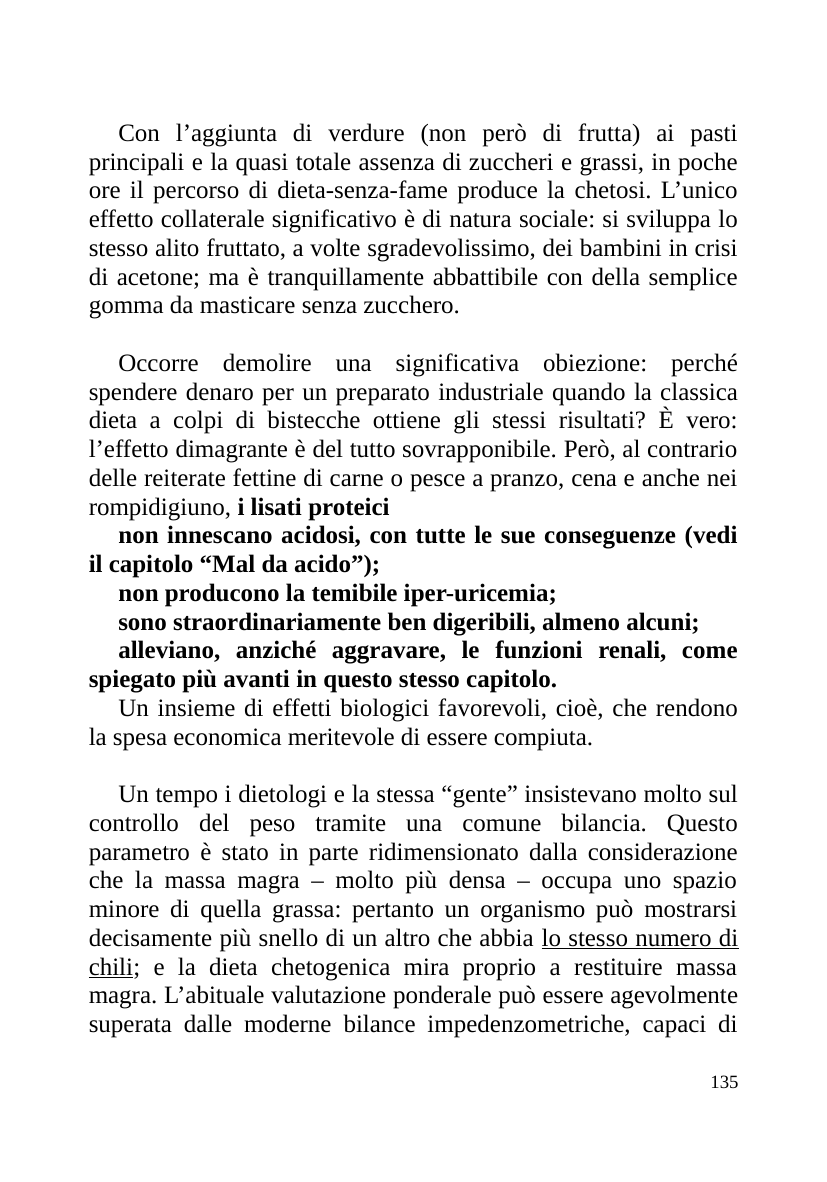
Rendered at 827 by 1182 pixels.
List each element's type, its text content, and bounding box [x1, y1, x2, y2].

list non producono la temibile iper-uricemia; [88, 578, 738, 607]
text Un insieme di effetti biologici favorevoli, cioè, che rendono la spesa economica meritevole di essere compiuta. [88, 693, 738, 751]
list non innescano acidosi, con tutte le sue conseguenze (vedi il capitolo “Mal da acido”); [88, 521, 738, 578]
list sono straordinariamente ben digeribili, almeno alcuni; [88, 607, 738, 636]
text Un tempo i dietologi e la stessa “gente” insistevano molto sul controllo del peso tramite una comune bilancia. Questo parametro è stato in parte ridimensionato dalla considerazione che la massa magra ‒ molto più densa ‒ occupa uno spazio minore di quella grassa: pertanto un organismo può mostrarsi decisamente più snello di un altro che abbia lo stesso numero di chili; e la dieta chetogenica mira proprio a restituire massa magra. L’abituale valutazione ponderale può essere agevolmente superata dalle moderne bilance impedenzometriche, capaci di [88, 779, 738, 1038]
text Occorre demolire una significativa obiezione: perché spendere denaro per un preparato industriale quando la classica dieta a colpi di bistecche ottiene gli stessi risultati? È vero: l’effetto dimagrante è del tutto sovrapponibile. Però, al contrario delle reiterate fettine di carne o pesce a pranzo, cena e anche nei rompidigiuno, i lisati proteici [88, 348, 738, 521]
text Con l’aggiunta di verdure (non però di frutta) ai pasti principali e la quasi totale assenza di zuccheri e grassi, in poche ore il percorso di dieta-senza-fame produce la chetosi. L’unico effetto collaterale significativo è di natura sociale: si sviluppa lo stesso alito fruttato, a volte sgradevolissimo, dei bambini in crisi di acetone; ma è tranquillamente abbattibile con della semplice gomma da masticare senza zucchero. [88, 118, 738, 319]
list alleviano, anziché aggravare, le funzioni renali, come spiegato più avanti in questo stesso capitolo. [88, 636, 738, 693]
